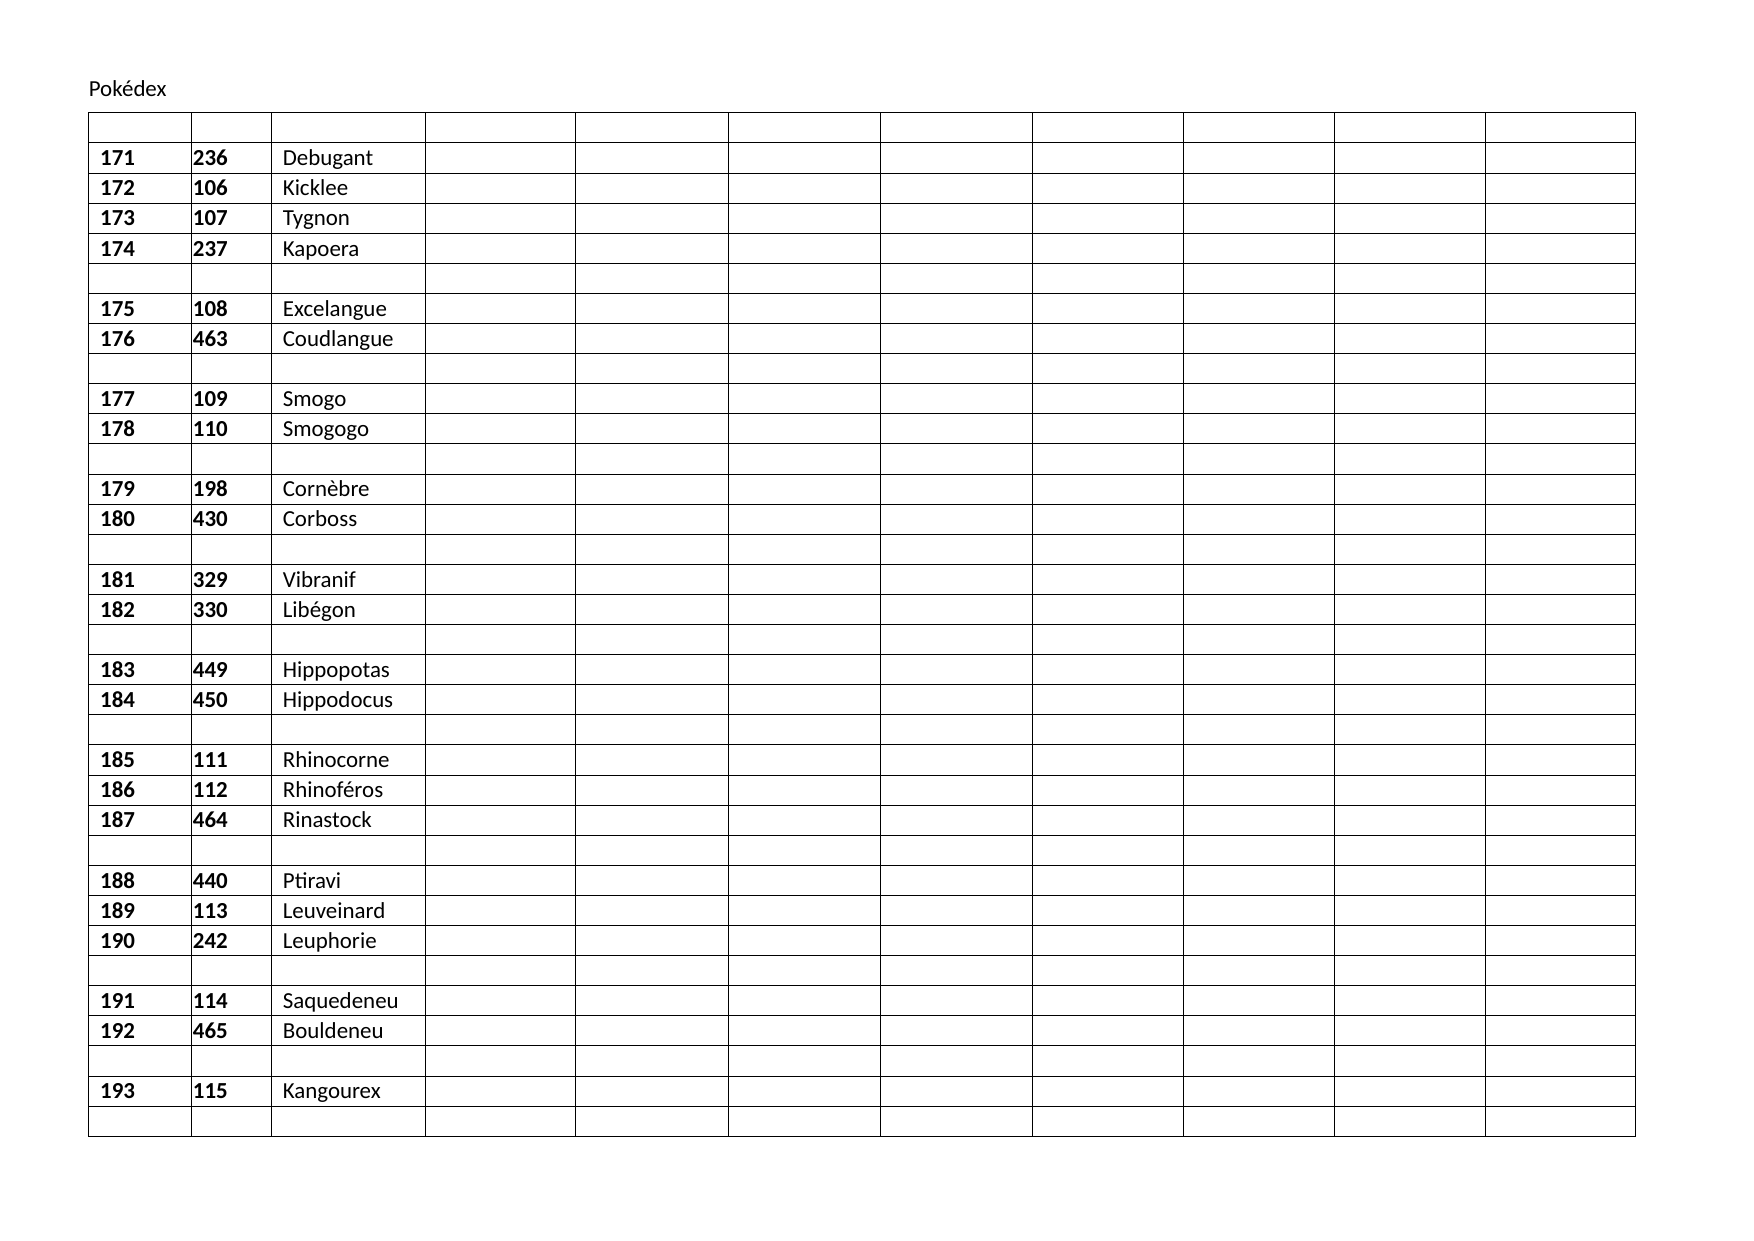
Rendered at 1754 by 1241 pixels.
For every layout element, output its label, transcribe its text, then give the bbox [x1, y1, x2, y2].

table_cell [1184, 1077, 1334, 1106]
table_cell [1486, 264, 1635, 293]
table_cell Coudlangue [272, 324, 425, 353]
table_cell [1486, 986, 1635, 1015]
table_cell 191 [89, 986, 191, 1015]
table_cell 113 [192, 896, 271, 925]
table_cell [426, 113, 575, 142]
table_cell [1033, 143, 1183, 172]
table_cell [192, 956, 271, 985]
table_cell [1033, 685, 1183, 714]
table_cell [1335, 174, 1485, 202]
table_cell [1033, 384, 1183, 413]
table_cell 180 [89, 505, 191, 534]
table_cell [729, 1107, 880, 1136]
table_cell 106 [192, 174, 271, 202]
table_cell [1033, 625, 1183, 654]
table_cell [1033, 655, 1183, 684]
table_cell [729, 204, 880, 233]
table_cell [576, 1107, 728, 1136]
table_cell [881, 595, 1032, 624]
table_cell [426, 264, 575, 293]
table_cell Kapoera [272, 234, 425, 263]
table_cell [1033, 444, 1183, 473]
table_cell [1335, 294, 1485, 323]
table_cell [1184, 866, 1334, 895]
table_cell Corboss [272, 505, 425, 534]
table_cell [1335, 1046, 1485, 1076]
table_cell [89, 836, 191, 865]
table_cell 193 [89, 1077, 191, 1106]
table_cell 242 [192, 926, 271, 955]
table_cell [1184, 475, 1334, 503]
table_cell [729, 866, 880, 895]
table_cell [881, 354, 1032, 383]
table_cell [426, 986, 575, 1015]
table_cell [1335, 1107, 1485, 1136]
table_cell [881, 565, 1032, 594]
table_cell [272, 625, 425, 654]
table_cell [89, 444, 191, 473]
table_cell [426, 745, 575, 774]
table_cell [576, 625, 728, 654]
table_cell 237 [192, 234, 271, 263]
table_cell [1033, 836, 1183, 865]
table_cell 198 [192, 475, 271, 503]
table_cell [1335, 505, 1485, 534]
table_cell [1486, 475, 1635, 503]
table_cell [881, 1016, 1032, 1045]
table_cell [426, 866, 575, 895]
table_cell [1335, 685, 1485, 714]
table_cell [576, 324, 728, 353]
table_cell [1033, 204, 1183, 233]
table_cell [192, 1107, 271, 1136]
table_cell [881, 475, 1032, 503]
table_cell [729, 1046, 880, 1076]
table_cell [881, 294, 1032, 323]
table_cell [729, 535, 880, 564]
table_cell [1486, 836, 1635, 865]
table_cell [1033, 806, 1183, 835]
table_cell [729, 444, 880, 473]
table_cell [426, 1107, 575, 1136]
table_cell 192 [89, 1016, 191, 1045]
table_cell [729, 505, 880, 534]
table_cell [881, 956, 1032, 985]
table_cell 174 [89, 234, 191, 263]
table_cell 171 [89, 143, 191, 172]
table_cell [881, 444, 1032, 473]
table_cell [1033, 414, 1183, 443]
table_cell [1486, 926, 1635, 955]
table_cell [1335, 956, 1485, 985]
table_cell [1335, 354, 1485, 383]
table_cell 173 [89, 204, 191, 233]
table_cell [1184, 926, 1334, 955]
table_cell [576, 1077, 728, 1106]
table_cell [729, 625, 880, 654]
table_cell [426, 685, 575, 714]
table_cell [192, 113, 271, 142]
table_cell [1335, 715, 1485, 744]
table_cell [729, 745, 880, 774]
table_cell Vibranif [272, 565, 425, 594]
table_cell [1184, 655, 1334, 684]
table_cell [1486, 234, 1635, 263]
table_cell [576, 715, 728, 744]
table_cell [272, 956, 425, 985]
table_cell [1486, 204, 1635, 233]
table_cell [426, 956, 575, 985]
table_cell [1486, 354, 1635, 383]
table_cell [881, 836, 1032, 865]
table_cell Hippopotas [272, 655, 425, 684]
table_cell [192, 264, 271, 293]
table_cell 181 [89, 565, 191, 594]
table_cell [1033, 986, 1183, 1015]
table_cell [272, 836, 425, 865]
table_cell [89, 1107, 191, 1136]
table_cell Saquedeneu [272, 986, 425, 1015]
table_cell [576, 294, 728, 323]
table_cell [881, 745, 1032, 774]
table_cell 189 [89, 896, 191, 925]
table_cell 186 [89, 776, 191, 804]
table_cell [576, 745, 728, 774]
table_cell [426, 806, 575, 835]
table_cell [729, 1077, 880, 1106]
table_cell Excelangue [272, 294, 425, 323]
table_cell [89, 625, 191, 654]
table_cell [729, 414, 880, 443]
table_cell [729, 174, 880, 202]
table_cell [1033, 1046, 1183, 1076]
table_cell [729, 776, 880, 804]
table_cell [1486, 174, 1635, 202]
table_cell [426, 384, 575, 413]
table_cell Leuphorie [272, 926, 425, 955]
table_cell [426, 294, 575, 323]
table_cell [881, 986, 1032, 1015]
table_cell [576, 655, 728, 684]
table_cell [1184, 143, 1334, 172]
table_cell [1033, 1107, 1183, 1136]
table_cell [576, 143, 728, 172]
table_cell [1033, 113, 1183, 142]
table_cell [1486, 324, 1635, 353]
table_cell [1486, 384, 1635, 413]
table_cell [1335, 806, 1485, 835]
table_cell [881, 174, 1032, 202]
table_cell 178 [89, 414, 191, 443]
table_cell [1033, 1077, 1183, 1106]
table_cell [576, 384, 728, 413]
table_cell [1033, 475, 1183, 503]
table_cell 330 [192, 595, 271, 624]
table_cell [1033, 354, 1183, 383]
table_cell [1335, 324, 1485, 353]
table_cell [192, 836, 271, 865]
table_cell [576, 505, 728, 534]
table_cell [426, 595, 575, 624]
table_cell [272, 444, 425, 473]
table_cell Debugant [272, 143, 425, 172]
table_cell 236 [192, 143, 271, 172]
table_cell [1184, 685, 1334, 714]
table_cell 115 [192, 1077, 271, 1106]
table_cell [1335, 113, 1485, 142]
table_cell [1033, 565, 1183, 594]
table_cell [1184, 956, 1334, 985]
table_cell [1486, 1077, 1635, 1106]
table_cell 175 [89, 294, 191, 323]
table_cell 184 [89, 685, 191, 714]
table_cell [426, 565, 575, 594]
table_cell [272, 535, 425, 564]
table_cell 463 [192, 324, 271, 353]
table_cell Smogo [272, 384, 425, 413]
table_cell [729, 715, 880, 744]
table_cell [729, 113, 880, 142]
table_cell [426, 836, 575, 865]
table_cell [1184, 174, 1334, 202]
table_cell 440 [192, 866, 271, 895]
table_cell [192, 444, 271, 473]
table_cell [881, 1107, 1032, 1136]
table_cell [881, 113, 1032, 142]
table_cell [729, 685, 880, 714]
table_cell 112 [192, 776, 271, 804]
table_cell [576, 1016, 728, 1045]
table_cell [1486, 1016, 1635, 1045]
table_cell [426, 715, 575, 744]
table_cell [272, 354, 425, 383]
table_cell [1486, 1107, 1635, 1136]
table_cell [1486, 956, 1635, 985]
table_cell [1486, 896, 1635, 925]
table_cell Tygnon [272, 204, 425, 233]
table_cell 110 [192, 414, 271, 443]
table_cell [729, 264, 880, 293]
table_cell [881, 655, 1032, 684]
table_cell [881, 715, 1032, 744]
table_cell [1486, 113, 1635, 142]
table_cell [1486, 806, 1635, 835]
table_cell 176 [89, 324, 191, 353]
table_cell [426, 535, 575, 564]
table_cell 185 [89, 745, 191, 774]
table_cell [1184, 1107, 1334, 1136]
table_cell [1184, 414, 1334, 443]
table_cell [1033, 1016, 1183, 1045]
table_cell [426, 143, 575, 172]
table_cell [729, 354, 880, 383]
table_cell [1335, 444, 1485, 473]
table_cell [1033, 324, 1183, 353]
table_cell [1184, 896, 1334, 925]
table_cell [1335, 595, 1485, 624]
table_cell [1184, 986, 1334, 1015]
table_cell [729, 655, 880, 684]
table_cell [192, 625, 271, 654]
table_cell [729, 324, 880, 353]
table_cell Rinastock [272, 806, 425, 835]
table_cell [89, 1046, 191, 1076]
table_cell [1335, 986, 1485, 1015]
table_cell [576, 444, 728, 473]
table_cell Smogogo [272, 414, 425, 443]
table_cell [1335, 896, 1485, 925]
table_cell [1486, 866, 1635, 895]
table_cell [1033, 294, 1183, 323]
table_cell [1335, 1016, 1485, 1045]
table_cell [426, 1016, 575, 1045]
table_cell [881, 384, 1032, 413]
table_cell [1335, 264, 1485, 293]
table_cell [1486, 595, 1635, 624]
table_cell [426, 926, 575, 955]
table_cell [272, 113, 425, 142]
table_cell [1184, 776, 1334, 804]
table_cell [729, 806, 880, 835]
table_cell [881, 505, 1032, 534]
table_cell [426, 505, 575, 534]
table_cell [1486, 414, 1635, 443]
table_cell [881, 685, 1032, 714]
table_cell [426, 444, 575, 473]
table_cell [426, 1077, 575, 1106]
table_cell [576, 414, 728, 443]
table_cell [881, 806, 1032, 835]
table_cell 177 [89, 384, 191, 413]
table_cell [576, 685, 728, 714]
table_cell [1486, 745, 1635, 774]
table_cell [576, 174, 728, 202]
table_cell [426, 776, 575, 804]
table_cell [1486, 685, 1635, 714]
table_cell [426, 414, 575, 443]
table_cell [729, 234, 880, 263]
table_cell [1184, 234, 1334, 263]
table_cell [1184, 806, 1334, 835]
table_cell [1184, 565, 1334, 594]
table_cell [1486, 294, 1635, 323]
table_cell [881, 1077, 1032, 1106]
table_cell [1335, 565, 1485, 594]
table_cell [1184, 294, 1334, 323]
table_cell [576, 595, 728, 624]
table_cell [1184, 204, 1334, 233]
table_cell [426, 475, 575, 503]
table_cell [729, 143, 880, 172]
table_cell [1335, 866, 1485, 895]
table_cell [1184, 836, 1334, 865]
table_cell Kangourex [272, 1077, 425, 1106]
table_cell 109 [192, 384, 271, 413]
table_cell Libégon [272, 595, 425, 624]
table_cell [1335, 414, 1485, 443]
table_cell [576, 956, 728, 985]
table_cell [1486, 143, 1635, 172]
table_cell [881, 866, 1032, 895]
table_cell [89, 956, 191, 985]
table_cell [1184, 1016, 1334, 1045]
table_cell [426, 354, 575, 383]
table_cell [1033, 264, 1183, 293]
table_cell [881, 896, 1032, 925]
table_cell [426, 234, 575, 263]
table_cell [272, 1046, 425, 1076]
table_cell [1335, 1077, 1485, 1106]
table_cell [426, 655, 575, 684]
table_cell 179 [89, 475, 191, 503]
table_cell [1486, 505, 1635, 534]
table_cell [576, 776, 728, 804]
table_cell [1184, 324, 1334, 353]
table_cell [1033, 926, 1183, 955]
table_cell [192, 1046, 271, 1076]
table_cell [1184, 384, 1334, 413]
table_cell [881, 324, 1032, 353]
table_cell [1486, 444, 1635, 473]
table_cell [576, 896, 728, 925]
table_cell [729, 384, 880, 413]
table_cell [729, 294, 880, 323]
table_cell [89, 113, 191, 142]
table_cell [1335, 143, 1485, 172]
table_cell [1033, 234, 1183, 263]
table_cell [1184, 745, 1334, 774]
table_cell [1184, 625, 1334, 654]
table_cell [729, 986, 880, 1015]
table_cell Rhinoféros [272, 776, 425, 804]
table_cell [1033, 896, 1183, 925]
table_cell [89, 354, 191, 383]
table_cell [729, 836, 880, 865]
table_cell [729, 475, 880, 503]
table_cell [881, 776, 1032, 804]
table_cell [1486, 625, 1635, 654]
table_cell [576, 264, 728, 293]
table_cell [1486, 1046, 1635, 1076]
table_cell [1033, 866, 1183, 895]
table_cell 464 [192, 806, 271, 835]
table_cell 107 [192, 204, 271, 233]
table_cell 111 [192, 745, 271, 774]
table_cell [1184, 595, 1334, 624]
table_cell [89, 535, 191, 564]
table_cell [426, 896, 575, 925]
table_cell [1335, 234, 1485, 263]
table_cell [272, 264, 425, 293]
table_cell [192, 535, 271, 564]
table_cell [426, 1046, 575, 1076]
table_cell [1486, 655, 1635, 684]
table_cell [1335, 535, 1485, 564]
table_cell [1335, 745, 1485, 774]
table_cell Kicklee [272, 174, 425, 202]
table_cell [1486, 715, 1635, 744]
table_cell 187 [89, 806, 191, 835]
table_cell 450 [192, 685, 271, 714]
table_cell [1335, 655, 1485, 684]
table_cell [1033, 535, 1183, 564]
table_cell [192, 354, 271, 383]
table_cell [1033, 505, 1183, 534]
table_cell [576, 986, 728, 1015]
table_cell [1184, 264, 1334, 293]
table_cell [576, 234, 728, 263]
table_cell [881, 264, 1032, 293]
table_cell [1335, 836, 1485, 865]
table_cell [89, 715, 191, 744]
table_cell [1335, 384, 1485, 413]
table_cell [1033, 715, 1183, 744]
table_cell Cornèbre [272, 475, 425, 503]
table_cell [1184, 444, 1334, 473]
table_cell [729, 896, 880, 925]
table_cell [729, 595, 880, 624]
table_cell [576, 204, 728, 233]
table_cell [576, 113, 728, 142]
table_cell [729, 956, 880, 985]
table_cell [881, 234, 1032, 263]
table_cell [1335, 625, 1485, 654]
table_cell [576, 806, 728, 835]
table_cell [1033, 776, 1183, 804]
table_cell [426, 204, 575, 233]
table_cell [576, 565, 728, 594]
table_cell [1184, 1046, 1334, 1076]
table_cell [881, 414, 1032, 443]
table_cell [729, 1016, 880, 1045]
table_cell [1335, 475, 1485, 503]
table_cell Ptiravi [272, 866, 425, 895]
table_cell [881, 204, 1032, 233]
table_cell [729, 565, 880, 594]
table_cell 172 [89, 174, 191, 202]
table_cell [881, 143, 1032, 172]
table_cell [881, 625, 1032, 654]
table_cell [1184, 113, 1334, 142]
table_cell [426, 174, 575, 202]
table_cell Hippodocus [272, 685, 425, 714]
table_cell Bouldeneu [272, 1016, 425, 1045]
table_cell 430 [192, 505, 271, 534]
table_cell 188 [89, 866, 191, 895]
table_cell [1033, 595, 1183, 624]
table_cell 329 [192, 565, 271, 594]
table_cell [1486, 565, 1635, 594]
table_cell [1184, 715, 1334, 744]
table_cell [1335, 926, 1485, 955]
table_cell [576, 836, 728, 865]
table_cell 108 [192, 294, 271, 323]
table_cell [729, 926, 880, 955]
table_cell [1033, 745, 1183, 774]
table_cell [1486, 535, 1635, 564]
table_cell [576, 1046, 728, 1076]
table_cell [272, 715, 425, 744]
table_cell [1033, 956, 1183, 985]
table_cell [89, 264, 191, 293]
table_cell [1486, 776, 1635, 804]
table_cell [426, 324, 575, 353]
table_cell [576, 926, 728, 955]
table_cell [576, 354, 728, 383]
table_cell 114 [192, 986, 271, 1015]
table_cell [576, 866, 728, 895]
table_cell 465 [192, 1016, 271, 1045]
table_cell 182 [89, 595, 191, 624]
table_cell [881, 535, 1032, 564]
table_cell Rhinocorne [272, 745, 425, 774]
table_cell [192, 715, 271, 744]
table_cell [1033, 174, 1183, 202]
table_cell [576, 535, 728, 564]
table_cell [1184, 535, 1334, 564]
table_cell Leuveinard [272, 896, 425, 925]
table_cell [881, 1046, 1032, 1076]
table_cell [426, 625, 575, 654]
table_cell [272, 1107, 425, 1136]
table_cell 449 [192, 655, 271, 684]
table_cell [1184, 505, 1334, 534]
table_cell 190 [89, 926, 191, 955]
table_cell 183 [89, 655, 191, 684]
table_cell [1335, 204, 1485, 233]
table_cell [1335, 776, 1485, 804]
table_cell [1184, 354, 1334, 383]
table_cell [881, 926, 1032, 955]
table_cell [576, 475, 728, 503]
